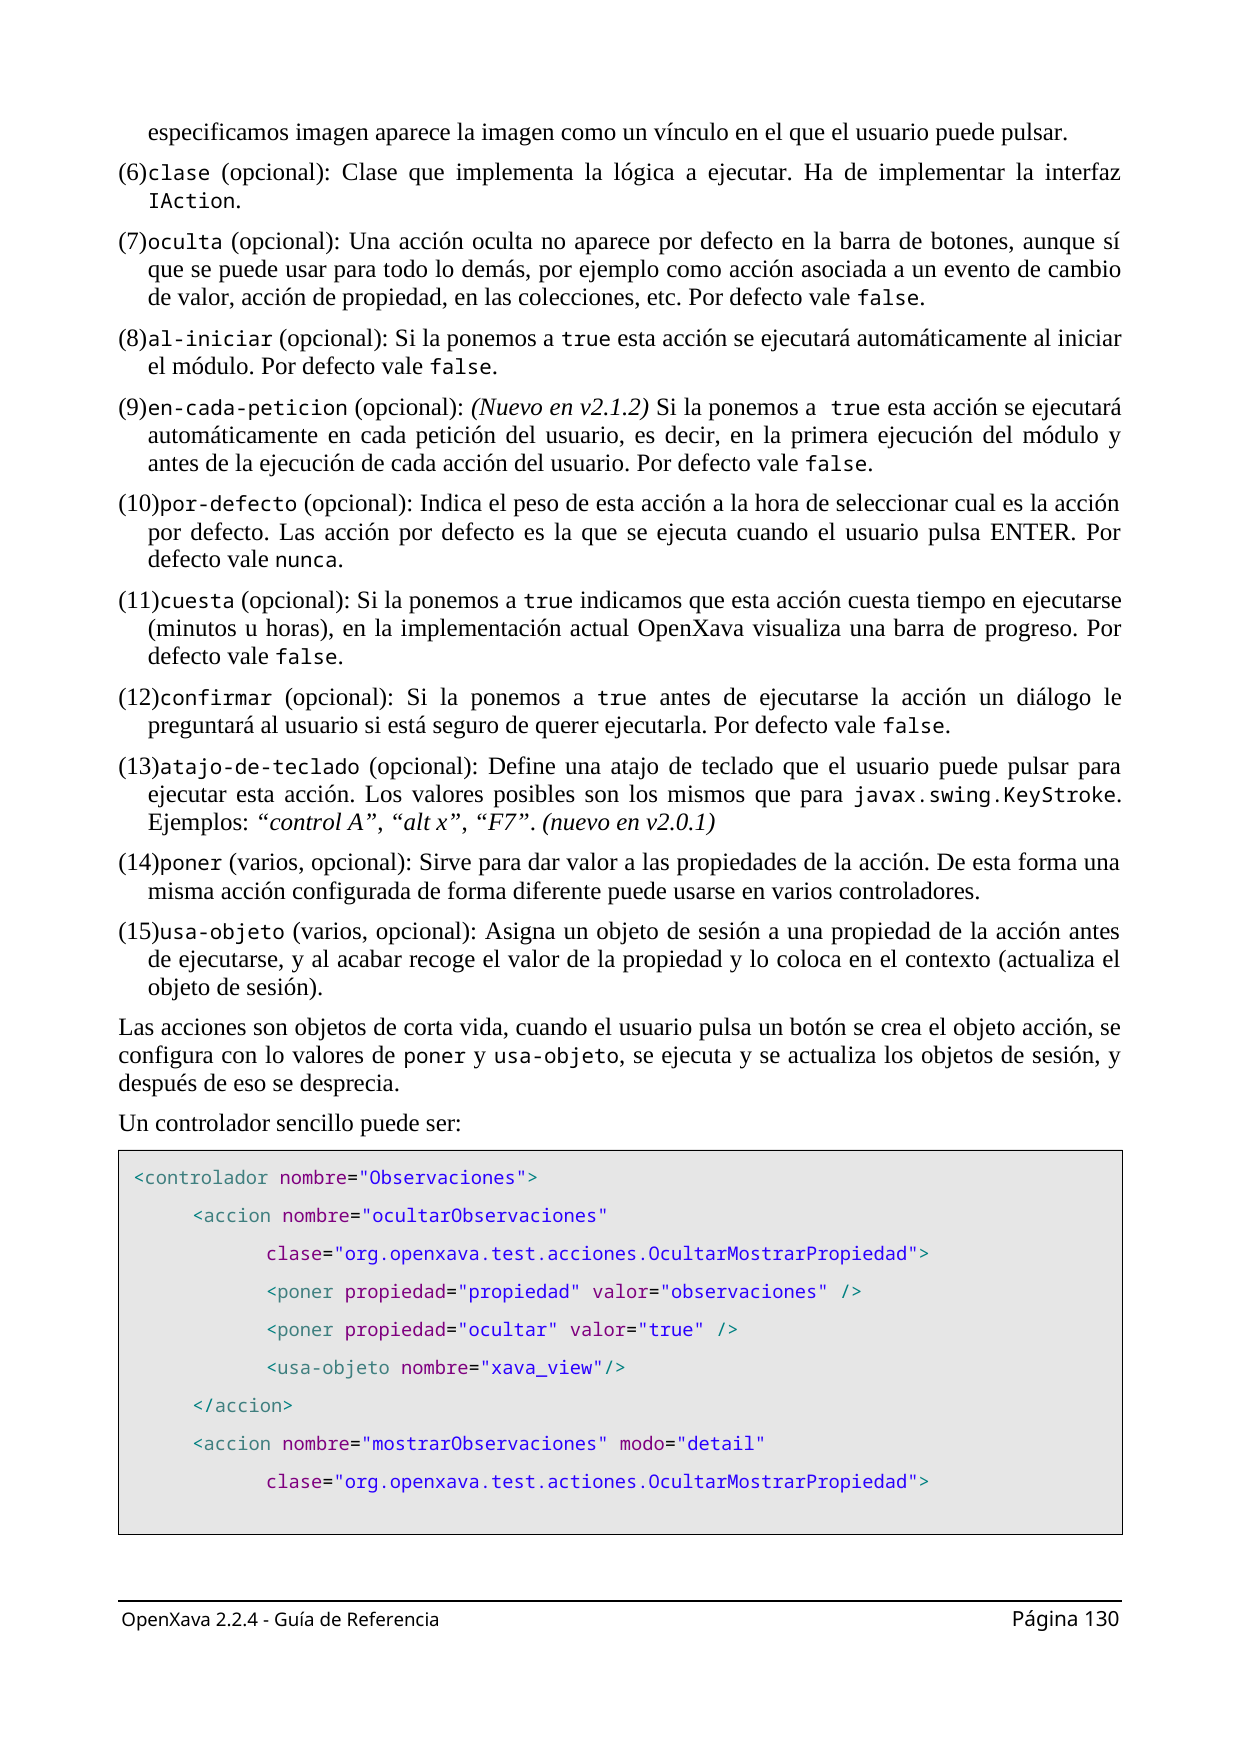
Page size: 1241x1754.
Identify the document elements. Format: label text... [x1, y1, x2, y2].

text <accion nombre="ocultarObservaciones" [119, 1187, 1122, 1226]
text </accion> [119, 1378, 1122, 1416]
text Un controlador sencillo puede ser: [118, 1109, 1122, 1137]
text Las acciones son objetos de corta vida, cuando el usuario pulsa un botón se crea el objeto acción, se configura con lo valores de poner y usa-objeto, se ejecuta y se actualiza los objetos de sesión, y después de eso se desprecia. [118, 1013, 1122, 1097]
list por-defecto (opcional): Indica el peso de esta acción a la hora de seleccionar cual es la acción por defecto. Las acción por defecto es la que se ejecuta cuando el usuario pulsa ENTER. Por defecto vale nunca. [118, 489, 1122, 574]
list cuesta (opcional): Si la ponemos a true indicamos que esta acción cuesta tiempo en ejecutarse (minutos u horas), en la implementación actual OpenXava visualiza una barra de progreso. Por defecto vale false. [118, 586, 1122, 670]
text <controlador nombre="Observaciones"> [119, 1151, 1122, 1187]
list atajo-de-teclado (opcional): Define una atajo de teclado que el usuario puede pulsar para ejecutar esta acción. Los valores posibles son los mismos que para javax.swing.KeyStroke. Ejemplos: “control A”, “alt x”, “F7”. (nuevo en v2.0.1) [118, 752, 1122, 836]
list oculta (opcional): Una acción oculta no aparece por defecto en la barra de botones, aunque sí que se puede usar para todo lo demás, por ejemplo como acción asociada a un evento de cambio de valor, acción de propiedad, en las colecciones, etc. Por defecto vale false. [118, 227, 1122, 311]
list usa-objeto (varios, opcional): Asigna un objeto de sesión a una propiedad de la acción antes de ejecutarse, y al acabar recoge el valor de la propiedad y lo coloca en el contexto (actualiza el objeto de sesión). [118, 917, 1122, 1001]
text <poner propiedad="ocultar" valor="true" /> [119, 1302, 1122, 1339]
list poner (varios, opcional): Sirve para dar valor a las propiedades de la acción. De esta forma una misma acción configurada de forma diferente puede usarse en varios controladores. [118, 848, 1122, 904]
text <poner propiedad="propiedad" valor="observaciones" /> [119, 1263, 1122, 1302]
text clase="org.openxava.test.actiones.OcultarMostrarPropiedad"> [119, 1454, 1122, 1534]
list confirmar (opcional): Si la ponemos a true antes de ejecutarse la acción un diálogo le preguntará al usuario si está seguro de querer ejecutarla. Por defecto vale false. [118, 683, 1122, 739]
text <accion nombre="mostrarObservaciones" modo="detail" [119, 1416, 1122, 1454]
text clase="org.openxava.test.acciones.OcultarMostrarPropiedad"> [119, 1226, 1122, 1263]
list al-iniciar (opcional): Si la ponemos a true esta acción se ejecutará automáticamente al iniciar el módulo. Por defecto vale false. [118, 324, 1122, 380]
list especificamos imagen aparece la imagen como un vínculo en el que el usuario puede pulsar. [118, 118, 1122, 146]
list clase (opcional): Clase que implementa la lógica a ejecutar. Ha de implementar la interfaz IAction. [118, 158, 1122, 215]
text <usa-objeto nombre="xava_view"/> [119, 1339, 1122, 1378]
list en-cada-peticion (opcional): (Nuevo en v2.1.2) Si la ponemos a true esta acción se ejecutará automáticamente en cada petición del usuario, es decir, en la primera ejecución del módulo y antes de la ejecución de cada acción del usuario. Por defecto vale false. [118, 393, 1122, 477]
